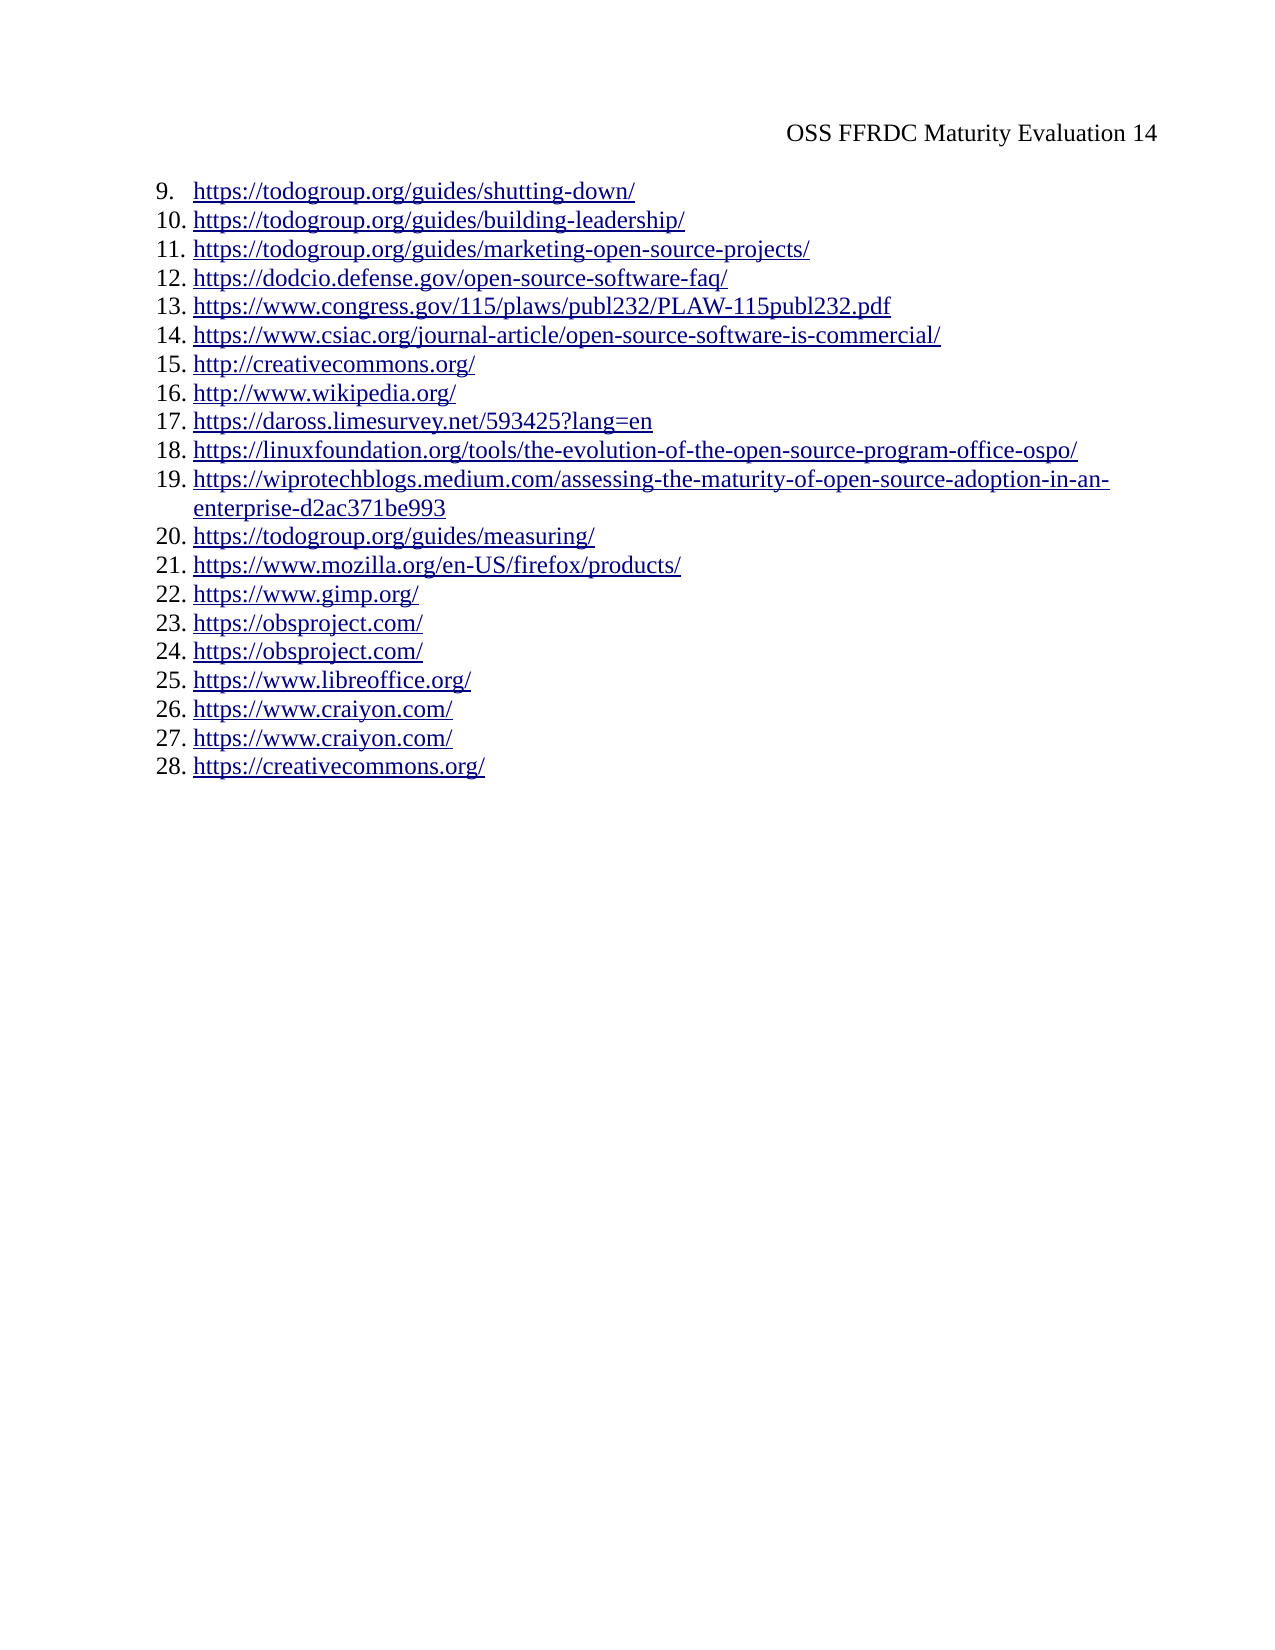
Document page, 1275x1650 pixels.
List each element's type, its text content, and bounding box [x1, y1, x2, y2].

list http://www.wikipedia.org/ [156, 378, 1157, 406]
list https://www.congress.gov/115/plaws/publ232/PLAW-115publ232.pdf [156, 291, 1157, 320]
list https://www.libreoffice.org/ [156, 665, 1157, 694]
list http://creativecommons.org/ [156, 349, 1157, 378]
list https://www.mozilla.org/en-US/firefox/products/ [156, 550, 1157, 579]
list https://todogroup.org/guides/building-leadership/ [156, 205, 1157, 234]
list https://linuxfoundation.org/tools/the-evolution-of-the-open-source-program-office-ospo/ [156, 435, 1157, 464]
list https://obsproject.com/ [156, 608, 1157, 636]
list https://www.gimp.org/ [156, 579, 1157, 608]
list https://obsproject.com/ [156, 636, 1157, 665]
list https://creativecommons.org/ [156, 751, 1157, 780]
list https://www.csiac.org/journal-article/open-source-software-is-commercial/ [156, 320, 1157, 349]
list https://www.craiyon.com/ [156, 694, 1157, 723]
list https://todogroup.org/guides/measuring/ [156, 521, 1157, 550]
list https://daross.limesurvey.net/593425?lang=en [156, 406, 1157, 435]
list https://www.craiyon.com/ [156, 723, 1157, 751]
list https://wiprotechblogs.medium.com/assessing-the-maturity-of-open-source-adoption-in-an-enterprise-d2ac371be993 [156, 464, 1157, 521]
list https://dodcio.defense.gov/open-source-software-faq/ [156, 263, 1157, 291]
list https://todogroup.org/guides/marketing-open-source-projects/ [156, 234, 1157, 263]
list https://todogroup.org/guides/shutting-down/ [156, 176, 1157, 205]
